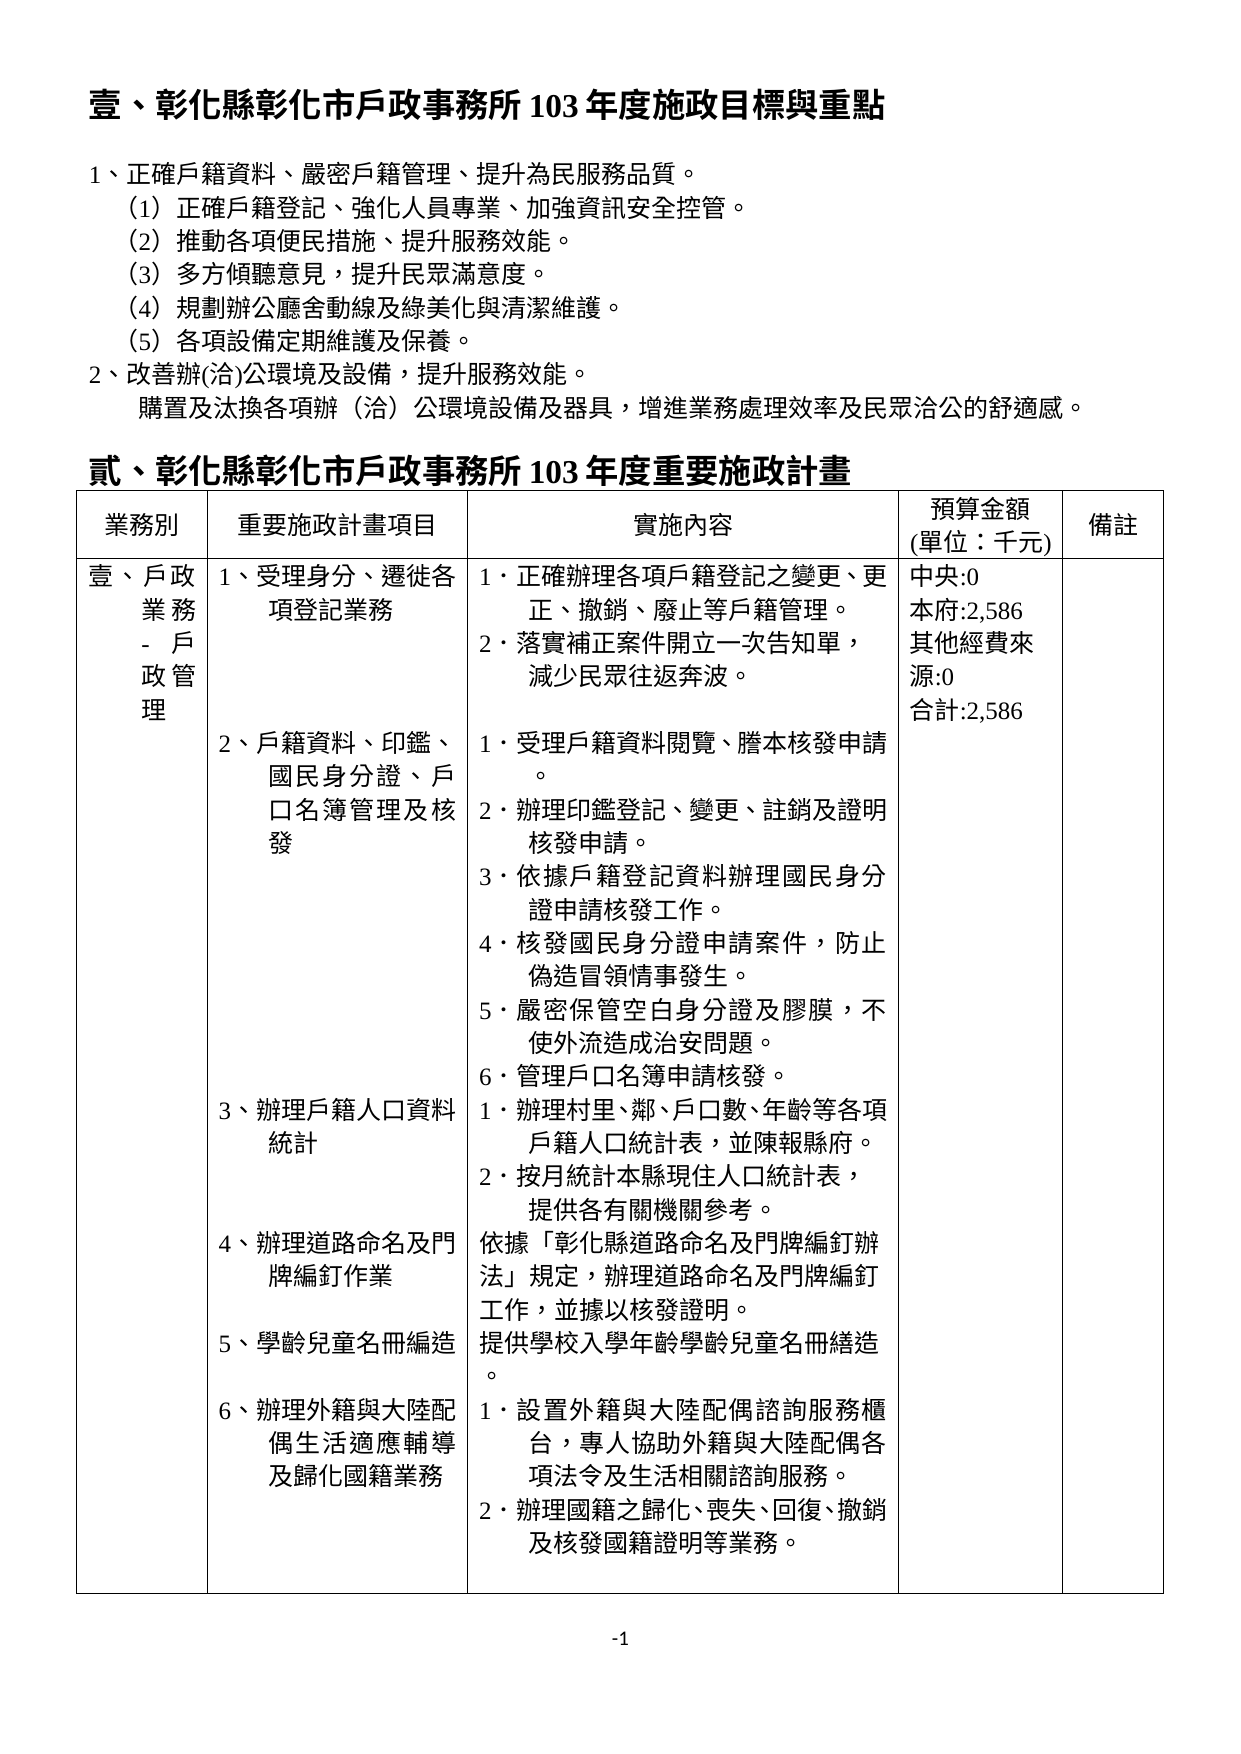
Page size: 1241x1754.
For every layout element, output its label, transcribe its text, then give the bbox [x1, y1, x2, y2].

table_cell [899, 726, 1062, 1092]
table_header 重要施政計畫項目 [208, 491, 467, 558]
table_header 業務別 [77, 491, 207, 558]
text 壹、彰化縣彰化市戶政事務所103年度施政目標與重點 [88, 90, 1152, 124]
table_cell [77, 1226, 207, 1326]
list 規劃辦公廳舍動線及綠美化與清潔維護。 [113, 290, 1152, 324]
text 購置及汰換各項辦（洽）公環境設備及器具，增進業務處理效率及民眾洽公的舒適感。 [138, 390, 1152, 424]
table_cell [1063, 559, 1163, 726]
text 貳、彰化縣彰化市戶政事務所103年度重要施政計畫 [88, 457, 1152, 490]
table_cell 提供學校入學年齡學齡兒童名冊繕造。 [468, 1326, 898, 1392]
list 各項設備定期維護及保養。 [113, 324, 1152, 357]
table_cell 學齡兒童名冊編造 [208, 1326, 467, 1392]
table_cell 辦理戶籍人口資料統計 [208, 1093, 467, 1226]
table_cell [77, 1393, 207, 1592]
table_cell [77, 1093, 207, 1226]
table_cell [1063, 726, 1163, 1092]
table_cell [1063, 1326, 1163, 1392]
table_cell [1063, 1393, 1163, 1592]
list 推動各項便民措施、提升服務效能。 [113, 224, 1152, 257]
table_cell 戶籍資料、印鑑、國民身分證、戶口名簿管理及核發 [208, 726, 467, 1092]
table_cell [1063, 1093, 1163, 1226]
table_cell [77, 726, 207, 1092]
table_cell [899, 1226, 1062, 1326]
table_cell [899, 1326, 1062, 1392]
table_cell 中央:0 本府:2,586 其他經費來源:0 合計:2,586 [899, 559, 1062, 726]
table_cell 受理身分、遷徙各項登記業務 [208, 559, 467, 726]
table_header 備註 [1063, 491, 1163, 558]
table_cell [1063, 1226, 1163, 1326]
table_header 預算金額 (單位：千元) [899, 491, 1062, 558]
table_cell [899, 1393, 1062, 1592]
table_cell 辦理村里、鄰、戶口數、年齡等各項戶籍人口統計表，並陳報縣府。 按月統計本縣現住人口統計表，提供各有關機關參考。 [468, 1093, 898, 1226]
table_cell 設置外籍與大陸配偶諮詢服務櫃台，專人協助外籍與大陸配偶各項法令及生活相關諮詢服務。 辦理國籍之歸化、喪失、回復、撤銷及核發國籍證明等業務。 [468, 1393, 898, 1592]
table_cell 依據「彰化縣道路命名及門牌編釘辦法」規定，辦理道路命名及門牌編釘工作，並據以核發證明。 [468, 1226, 898, 1326]
table_cell 辦理外籍與大陸配偶生活適應輔導及歸化國籍業務 [208, 1393, 467, 1592]
table_cell 正確辦理各項戶籍登記之變更、更正、撤銷、廢止等戶籍管理。 落實補正案件開立一次告知單，減少民眾往返奔波。 [468, 559, 898, 726]
table_cell [77, 1326, 207, 1392]
list 多方傾聽意見，提升民眾滿意度。 [113, 257, 1152, 290]
table_cell 受理戶籍資料閱覽、謄本核發申請。 辦理印鑑登記、變更、註銷及證明核發申請。 依據戶籍登記資料辦理國民身分證申請核發工作。 核發國民身分證申請案件，防止偽造冒領情事發生。 嚴密保管空白身分證及膠膜，不使外流造成治安問題。 管理戶口名簿申請核發。 [468, 726, 898, 1092]
list 正確戶籍登記、強化人員專業、加強資訊安全控管。 [113, 190, 1152, 224]
list 改善辦(洽)公環境及設備，提升服務效能。 [88, 357, 1152, 390]
list 正確戶籍資料、嚴密戶籍管理、提升為民服務品質。 [88, 157, 1152, 190]
table_cell 辦理道路命名及門牌編釘作業 [208, 1226, 467, 1326]
table_header 實施內容 [468, 491, 898, 558]
table_cell [899, 1093, 1062, 1226]
table_cell 壹、戶政業務-戶政管理 [77, 559, 207, 726]
